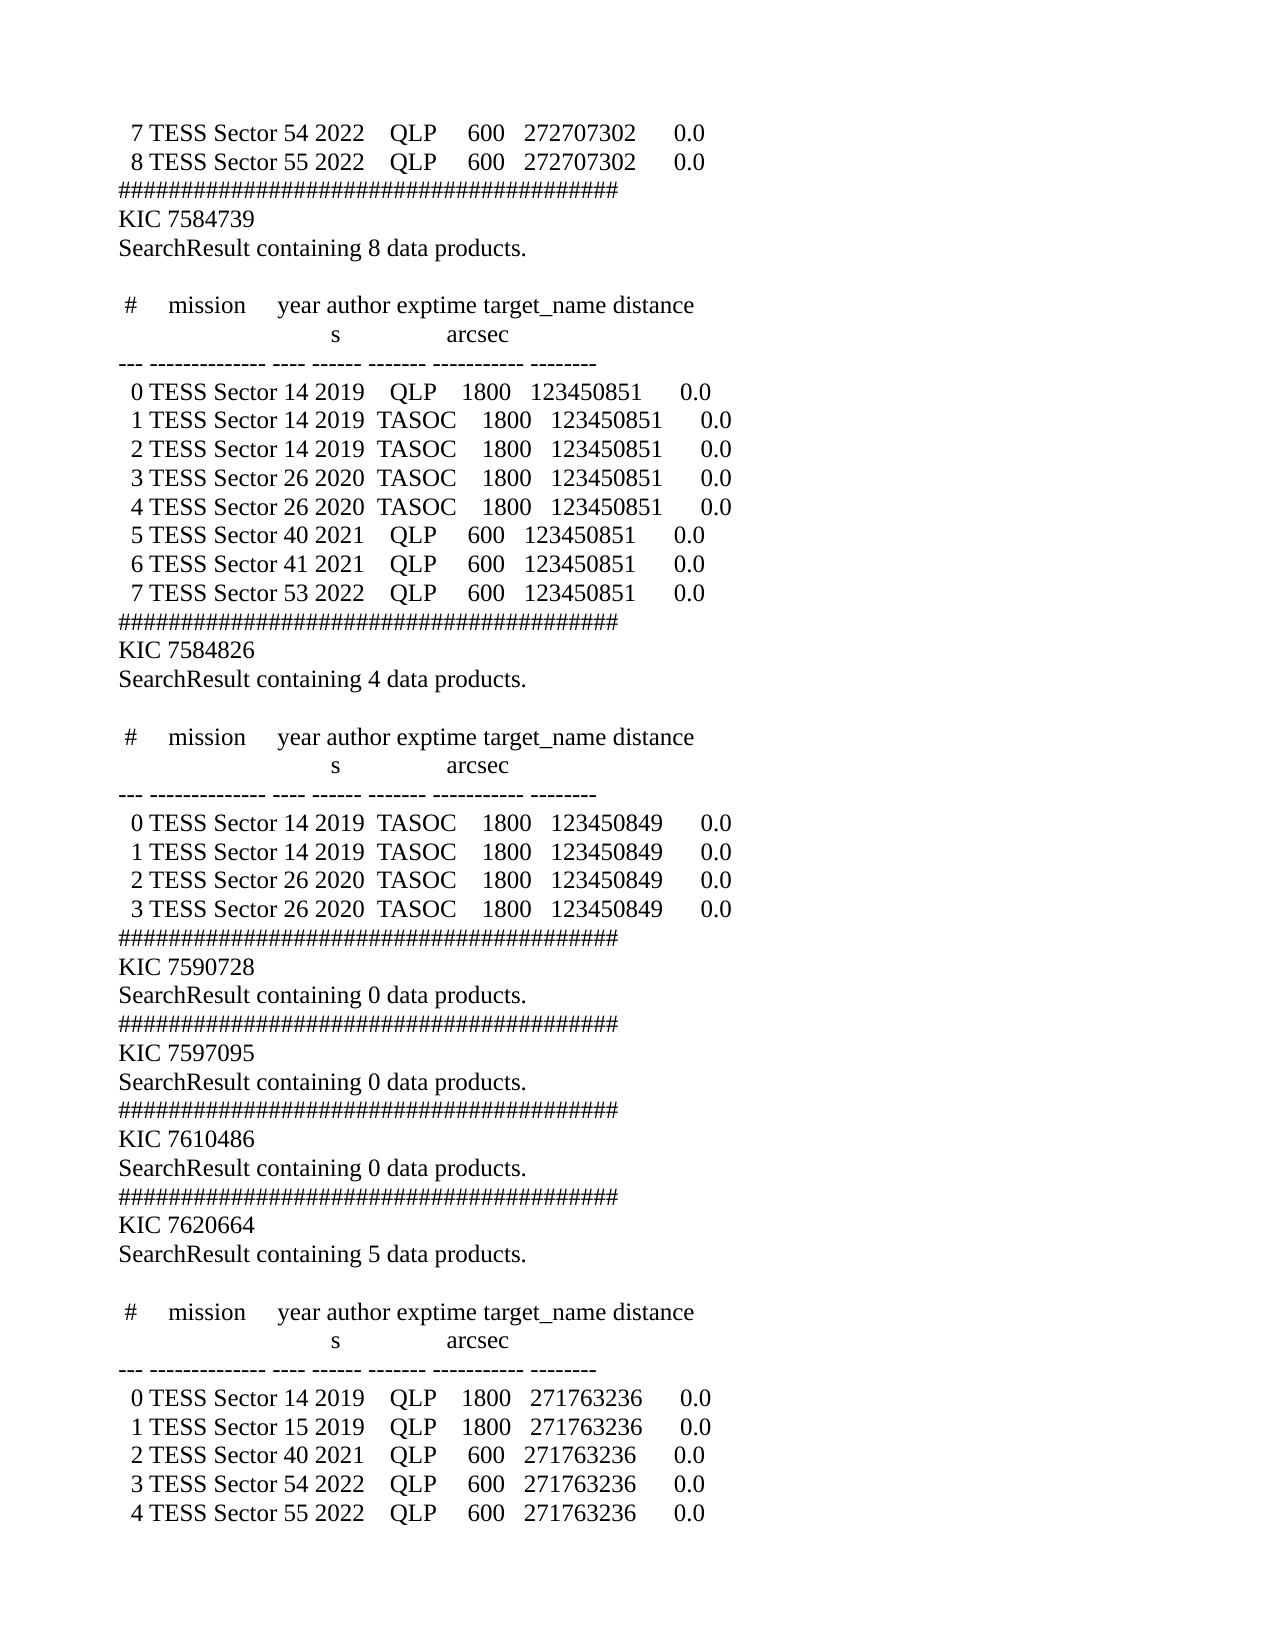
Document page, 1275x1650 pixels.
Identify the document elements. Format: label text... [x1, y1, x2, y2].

text ######################################## [118, 1182, 1157, 1211]
text 0 TESS Sector 14 2019 TASOC 1800 123450849 0.0 [118, 808, 1157, 837]
text KIC 7610486 [118, 1124, 1157, 1153]
text # mission year author exptime target_name distance [118, 291, 1157, 319]
text 0 TESS Sector 14 2019 QLP 1800 123450851 0.0 [118, 377, 1157, 406]
text --- -------------- ---- ------ ------- ----------- -------- [118, 779, 1157, 808]
text s arcsec [118, 751, 1157, 779]
text s arcsec [118, 319, 1157, 348]
text 7 TESS Sector 54 2022 QLP 600 272707302 0.0 [118, 118, 1157, 147]
text 6 TESS Sector 41 2021 QLP 600 123450851 0.0 [118, 549, 1157, 578]
text KIC 7584826 [118, 636, 1157, 664]
text 3 TESS Sector 26 2020 TASOC 1800 123450849 0.0 [118, 894, 1157, 923]
text s arcsec [118, 1326, 1157, 1354]
text 3 TESS Sector 54 2022 QLP 600 271763236 0.0 [118, 1469, 1157, 1498]
text KIC 7620664 [118, 1211, 1157, 1239]
text SearchResult containing 0 data products. [118, 1153, 1157, 1182]
text SearchResult containing 0 data products. [118, 1067, 1157, 1096]
text 7 TESS Sector 53 2022 QLP 600 123450851 0.0 [118, 578, 1157, 607]
text 4 TESS Sector 26 2020 TASOC 1800 123450851 0.0 [118, 492, 1157, 521]
text ######################################## [118, 176, 1157, 204]
text # mission year author exptime target_name distance [118, 722, 1157, 751]
text 2 TESS Sector 40 2021 QLP 600 271763236 0.0 [118, 1441, 1157, 1469]
text 2 TESS Sector 26 2020 TASOC 1800 123450849 0.0 [118, 866, 1157, 894]
text ######################################## [118, 1009, 1157, 1038]
text SearchResult containing 8 data products. [118, 233, 1157, 262]
text 1 TESS Sector 15 2019 QLP 1800 271763236 0.0 [118, 1412, 1157, 1441]
text ######################################## [118, 607, 1157, 636]
text 1 TESS Sector 14 2019 TASOC 1800 123450849 0.0 [118, 837, 1157, 866]
text KIC 7584739 [118, 204, 1157, 233]
text 8 TESS Sector 55 2022 QLP 600 272707302 0.0 [118, 147, 1157, 176]
text # mission year author exptime target_name distance [118, 1297, 1157, 1326]
text --- -------------- ---- ------ ------- ----------- -------- [118, 348, 1157, 377]
text SearchResult containing 0 data products. [118, 981, 1157, 1009]
text 3 TESS Sector 26 2020 TASOC 1800 123450851 0.0 [118, 463, 1157, 492]
text 2 TESS Sector 14 2019 TASOC 1800 123450851 0.0 [118, 434, 1157, 463]
text 1 TESS Sector 14 2019 TASOC 1800 123450851 0.0 [118, 406, 1157, 434]
text SearchResult containing 4 data products. [118, 664, 1157, 693]
text KIC 7590728 [118, 952, 1157, 981]
text ######################################## [118, 923, 1157, 952]
text 4 TESS Sector 55 2022 QLP 600 271763236 0.0 [118, 1498, 1157, 1527]
text --- -------------- ---- ------ ------- ----------- -------- [118, 1354, 1157, 1383]
text 0 TESS Sector 14 2019 QLP 1800 271763236 0.0 [118, 1383, 1157, 1412]
text SearchResult containing 5 data products. [118, 1239, 1157, 1268]
text KIC 7597095 [118, 1038, 1157, 1067]
text 5 TESS Sector 40 2021 QLP 600 123450851 0.0 [118, 521, 1157, 549]
text ######################################## [118, 1096, 1157, 1124]
